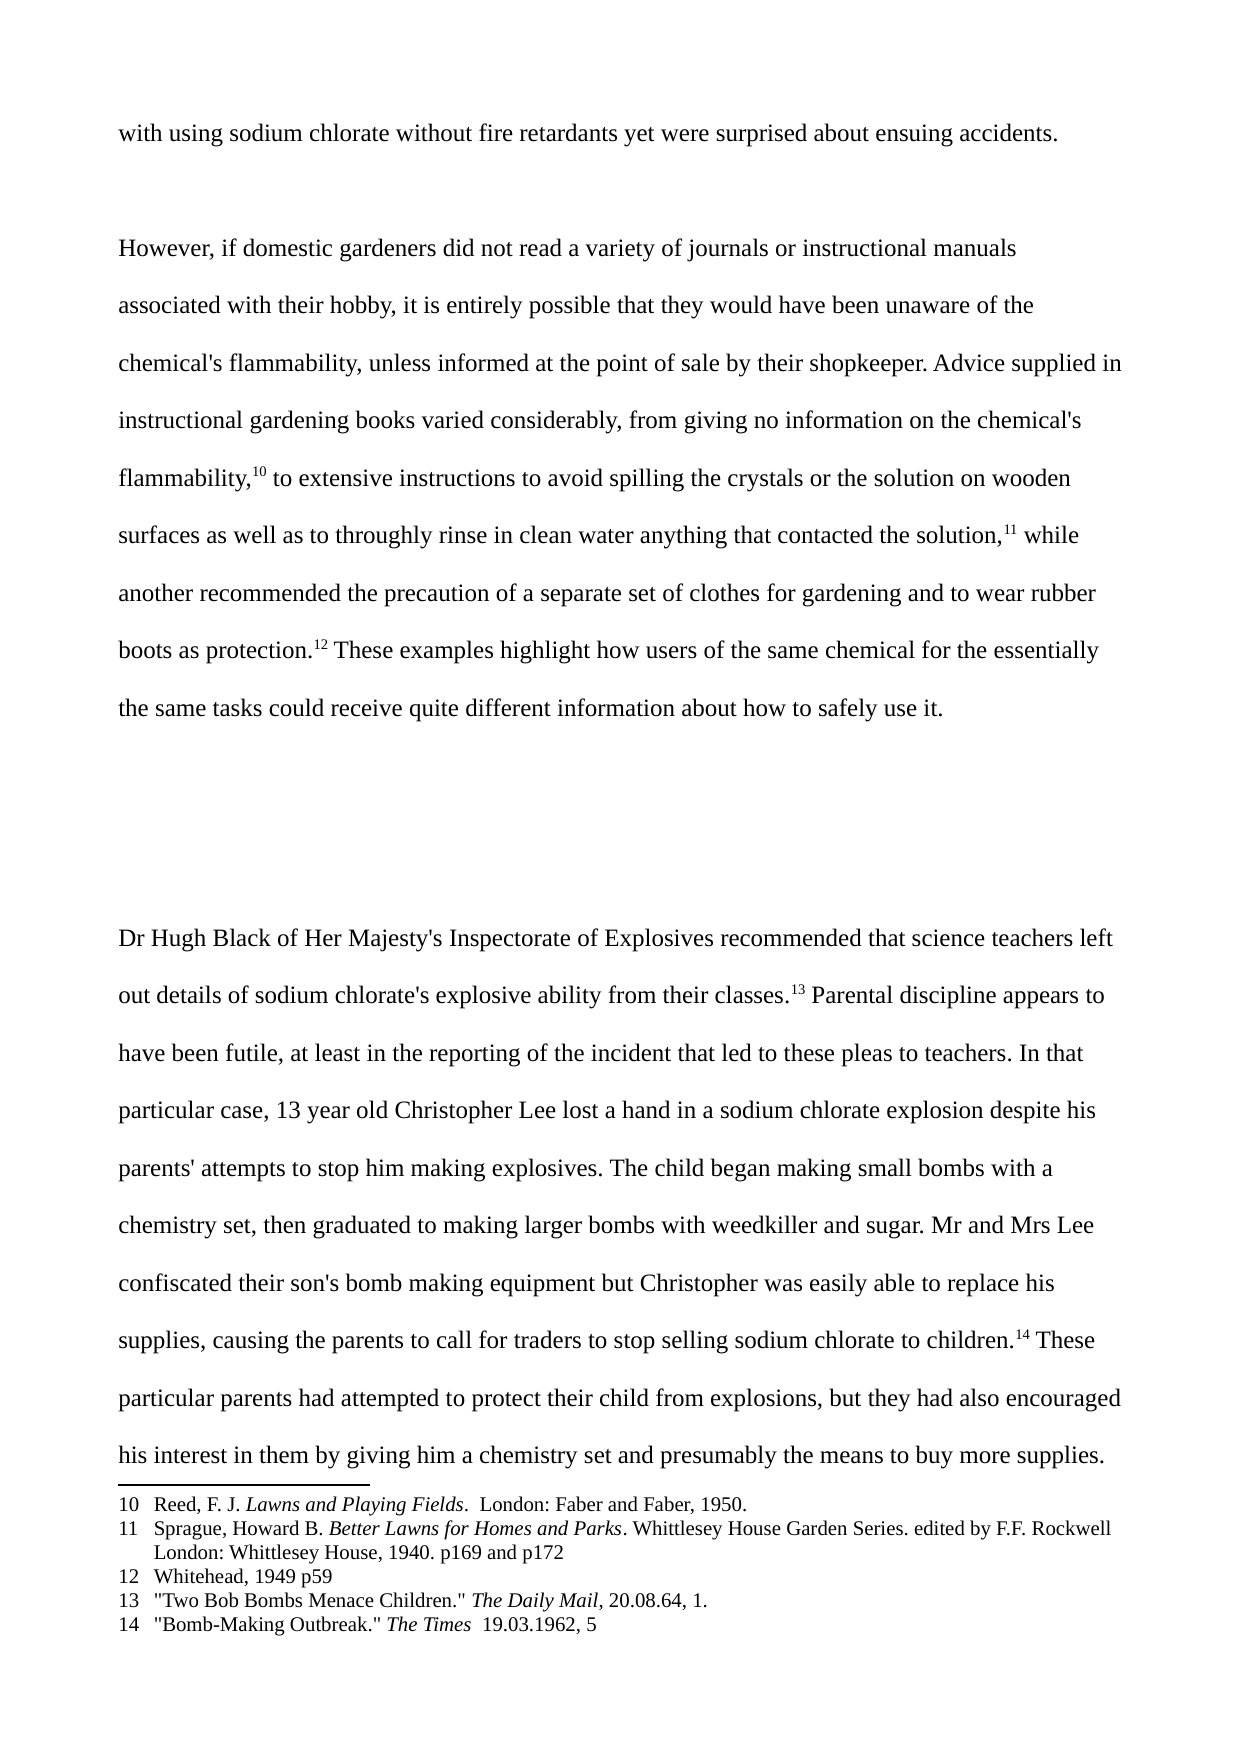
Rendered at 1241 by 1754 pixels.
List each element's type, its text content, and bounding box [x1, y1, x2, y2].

text "Bomb-Making Outbreak." The Times 19.03.1962, 5 [118, 1612, 1122, 1636]
text "Two Bob Bombs Menace Children." The Daily Mail, 20.08.64, 1. [118, 1588, 1122, 1612]
text Whitehead, 1949 p59 [118, 1564, 1122, 1588]
text Sprague, Howard B. Better Lawns for Homes and Parks. Whittlesey House Garden Series. edited by F.F. Rockwell London: Whittlesey House, 1940. p169 and p172 [118, 1516, 1122, 1564]
text Reed, F. J. Lawns and Playing Fields. London: Faber and Faber, 1950. [118, 1491, 1122, 1516]
text with using sodium chlorate without fire retardants yet were surprised about ensuing accidents. [118, 118, 1122, 147]
text Dr Hugh Black of Her Majesty's Inspectorate of Explosives recommended that science teachers left out details of sodium chlorate's explosive ability from their classes. Parental discipline appears to have been futile, at least in the reporting of the incident that led to these pleas to teachers. In that particular case, 13 year old Christopher Lee lost a hand in a sodium chlorate explosion despite his parents' attempts to stop him making explosives. The child began making small bombs with a chemistry set, then graduated to making larger bombs with weedkiller and sugar. Mr and Mrs Lee confiscated their son's bomb making equipment but Christopher was easily able to replace his supplies, causing the parents to call for traders to stop selling sodium chlorate to children. These particular parents had attempted to protect their child from explosions, but they had also encouraged his interest in them by giving him a chemistry set and presumably the means to buy more supplies. [118, 923, 1122, 1469]
text However, if domestic gardeners did not read a variety of journals or instructional manuals associated with their hobby, it is entirely possible that they would have been unaware of the chemical's flammability, unless informed at the point of sale by their shopkeeper. Advice supplied in instructional gardening books varied considerably, from giving no information on the chemical's flammability, to extensive instructions to avoid spilling the crystals or the solution on wooden surfaces as well as to throughly rinse in clean water anything that contacted the solution, while another recommended the precaution of a separate set of clothes for gardening and to wear rubber boots as protection. These examples highlight how users of the same chemical for the essentially the same tasks could receive quite different information about how to safely use it. [118, 233, 1122, 722]
